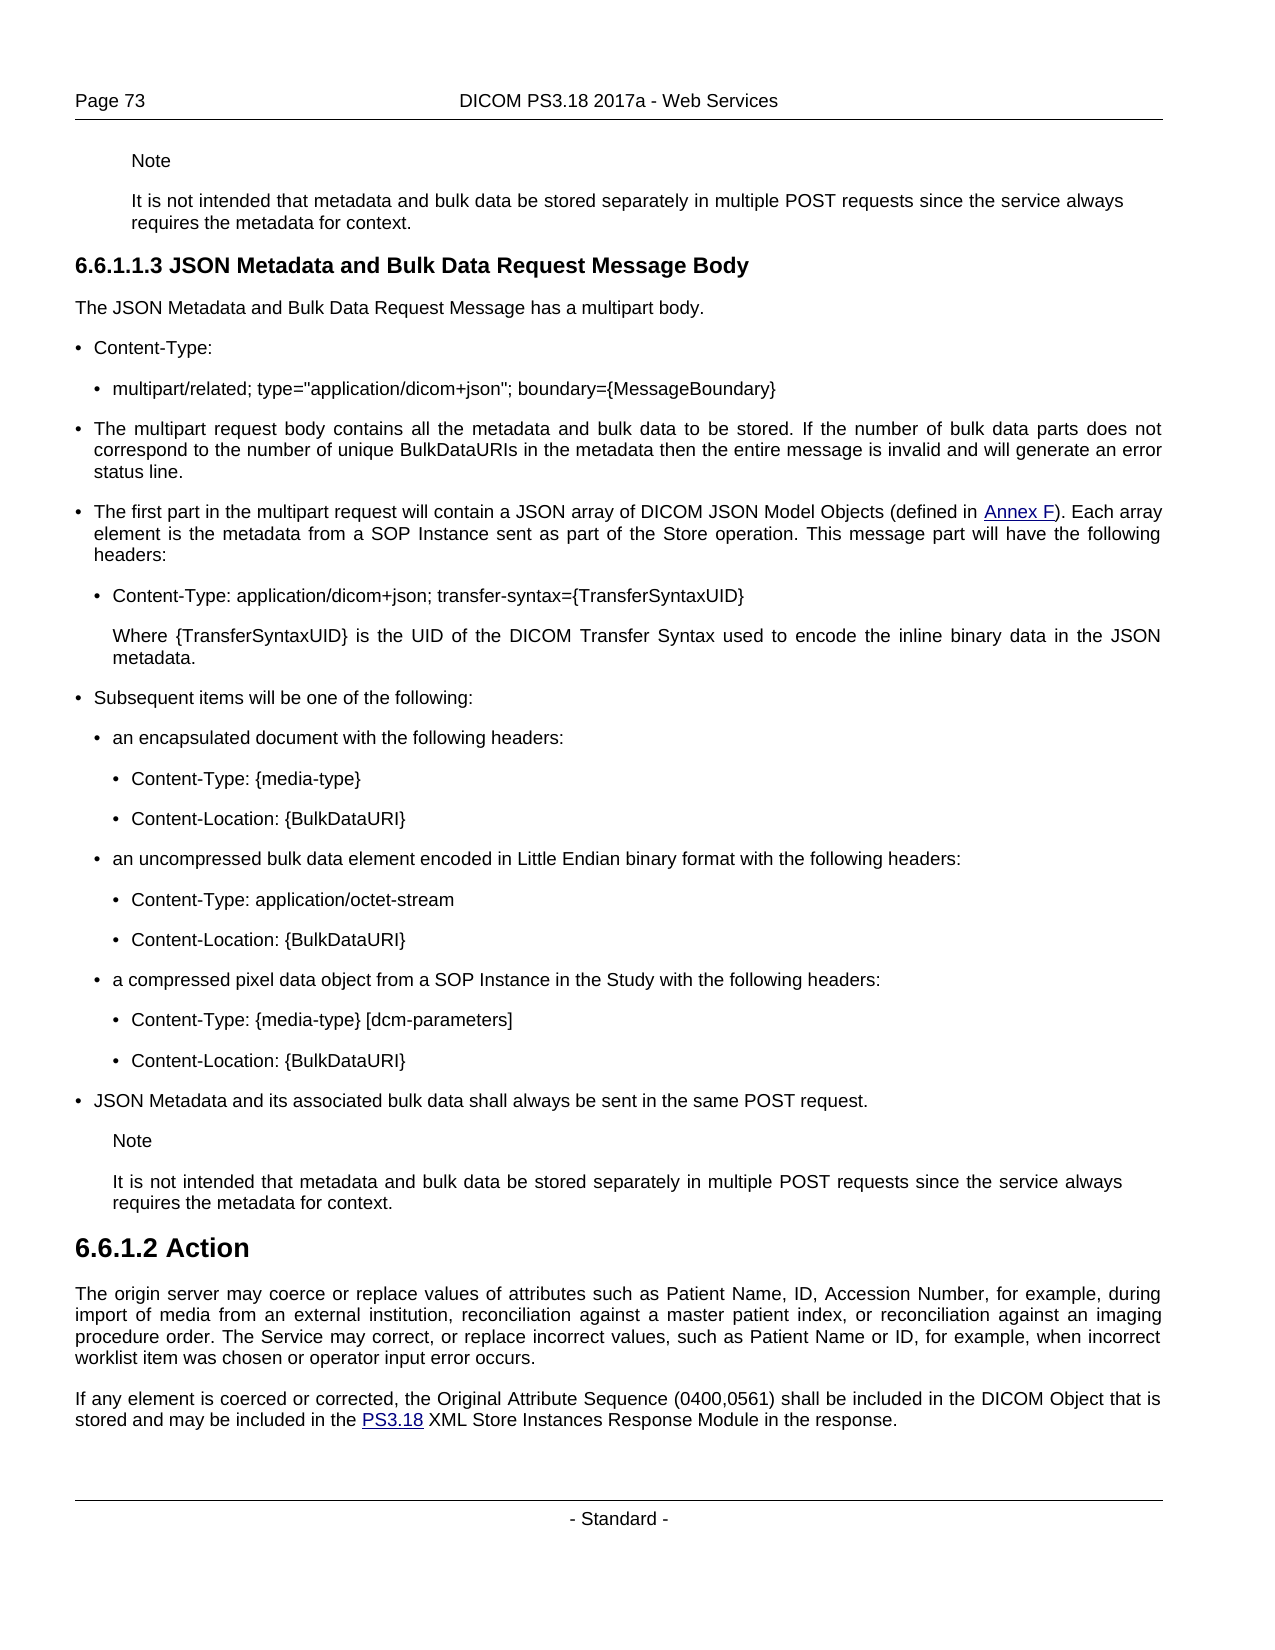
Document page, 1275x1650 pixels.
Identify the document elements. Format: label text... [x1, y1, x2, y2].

text The JSON Metadata and Bulk Data Request Message has a multipart body. [75, 297, 1162, 318]
list an encapsulated document with the following headers: [94, 727, 1162, 749]
list The multipart request body contains all the metadata and bulk data to be stored. If the number of bulk data parts does not correspond to the number of unique BulkDataURIs in the metadata then the entire message is invalid and will generate an error status line. [75, 418, 1162, 482]
text If any element is coerced or corrected, the Original Attribute Sequence (0400,0561) shall be included in the DICOM Object that is stored and may be included in the PS3.18 XML Store Instances Response Module in the response. [75, 1387, 1162, 1431]
text 6.6.1.2 Action [75, 1232, 1162, 1264]
list Content-Type: [75, 337, 1162, 359]
list The first part in the multipart request will contain a JSON array of DICOM JSON Model Objects (defined in Annex F). Each array element is the metadata from a SOP Instance sent as part of the Store operation. This message part will have the following headers: [75, 501, 1162, 566]
list Content-Type: application/octet-stream [112, 888, 1162, 910]
list Content-Type: {media-type} [dcm-parameters] [112, 1009, 1162, 1031]
list Content-Location: {BulkDataURI} [112, 929, 1162, 950]
list Subsequent items will be one of the following: [75, 687, 1162, 708]
list Content-Type: application/dicom+json; transfer-syntax={TransferSyntaxUID} [94, 584, 1162, 606]
list an uncompressed bulk data element encoded in Little Endian binary format with the following headers: [94, 848, 1162, 869]
text The origin server may coerce or replace values of attributes such as Patient Name, ID, Accession Number, for example, during import of media from an external institution, reconciliation against a master patient index, or reconciliation against an imaging procedure order. The Service may correct, or replace incorrect values, such as Patient Name or ID, for example, when incorrect worklist item was chosen or operator input error occurs. [75, 1282, 1162, 1369]
list Content-Type: {media-type} [112, 767, 1162, 789]
list It is not intended that metadata and bulk data be stored separately in multiple POST requests since the service always requires the metadata for context. [112, 190, 1125, 233]
list JSON Metadata and its associated bulk data shall always be sent in the same POST request. [75, 1090, 1162, 1111]
list multipart/related; type="application/dicom+json"; boundary={MessageBoundary} [94, 377, 1162, 399]
list a compressed pixel data object from a SOP Instance in the Study with the following headers: [94, 969, 1162, 991]
text It is not intended that metadata and bulk data be stored separately in multiple POST requests since the service always requires the metadata for context. [112, 1171, 1125, 1214]
text 6.6.1.1.3 JSON Metadata and Bulk Data Request Message Body [75, 252, 1162, 278]
list Where {TransferSyntaxUID} is the UID of the DICOM Transfer Syntax used to encode the inline binary data in the JSON metadata. [94, 625, 1162, 668]
list Note [112, 150, 1125, 172]
text Note [112, 1130, 1125, 1152]
list Content-Location: {BulkDataURI} [112, 808, 1162, 829]
list Content-Location: {BulkDataURI} [112, 1049, 1162, 1071]
